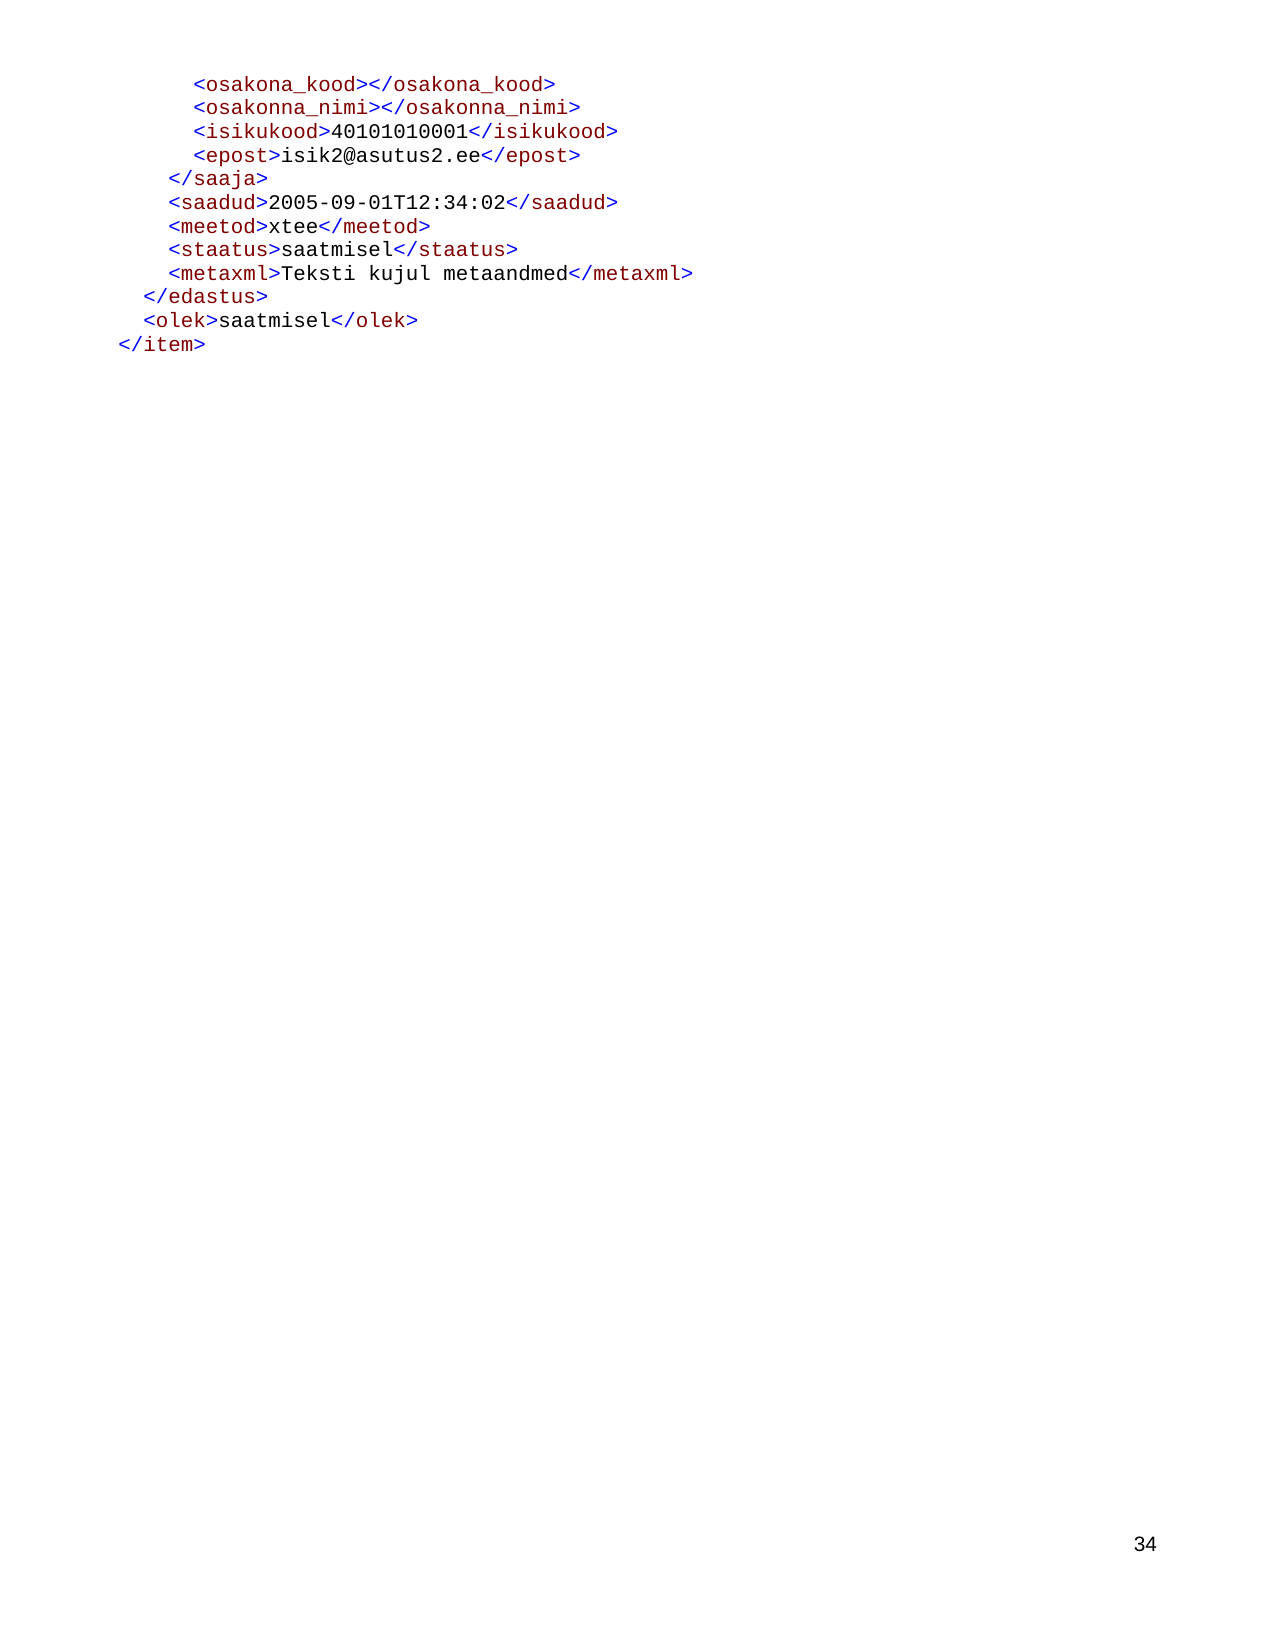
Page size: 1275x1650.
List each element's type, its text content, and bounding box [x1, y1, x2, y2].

text <osakonna_nimi></osakonna_nimi> [118, 97, 1157, 121]
text </edastus> [118, 287, 1157, 310]
text <epost>isik2@asutus2.ee</epost> [118, 145, 1157, 168]
text <osakona_kood></osakona_kood> [118, 74, 1157, 97]
text <meetod>xtee</meetod> [118, 216, 1157, 239]
text <saadud>2005-09-01T12:34:02</saadud> [118, 192, 1157, 216]
text </saaja> [118, 168, 1157, 192]
text <isikukood>40101010001</isikukood> [118, 121, 1157, 145]
text <metaxml>Teksti kujul metaandmed</metaxml> [118, 263, 1157, 287]
text </item> [118, 334, 1157, 357]
text <olek>saatmisel</olek> [118, 310, 1157, 334]
text <staatus>saatmisel</staatus> [118, 239, 1157, 263]
